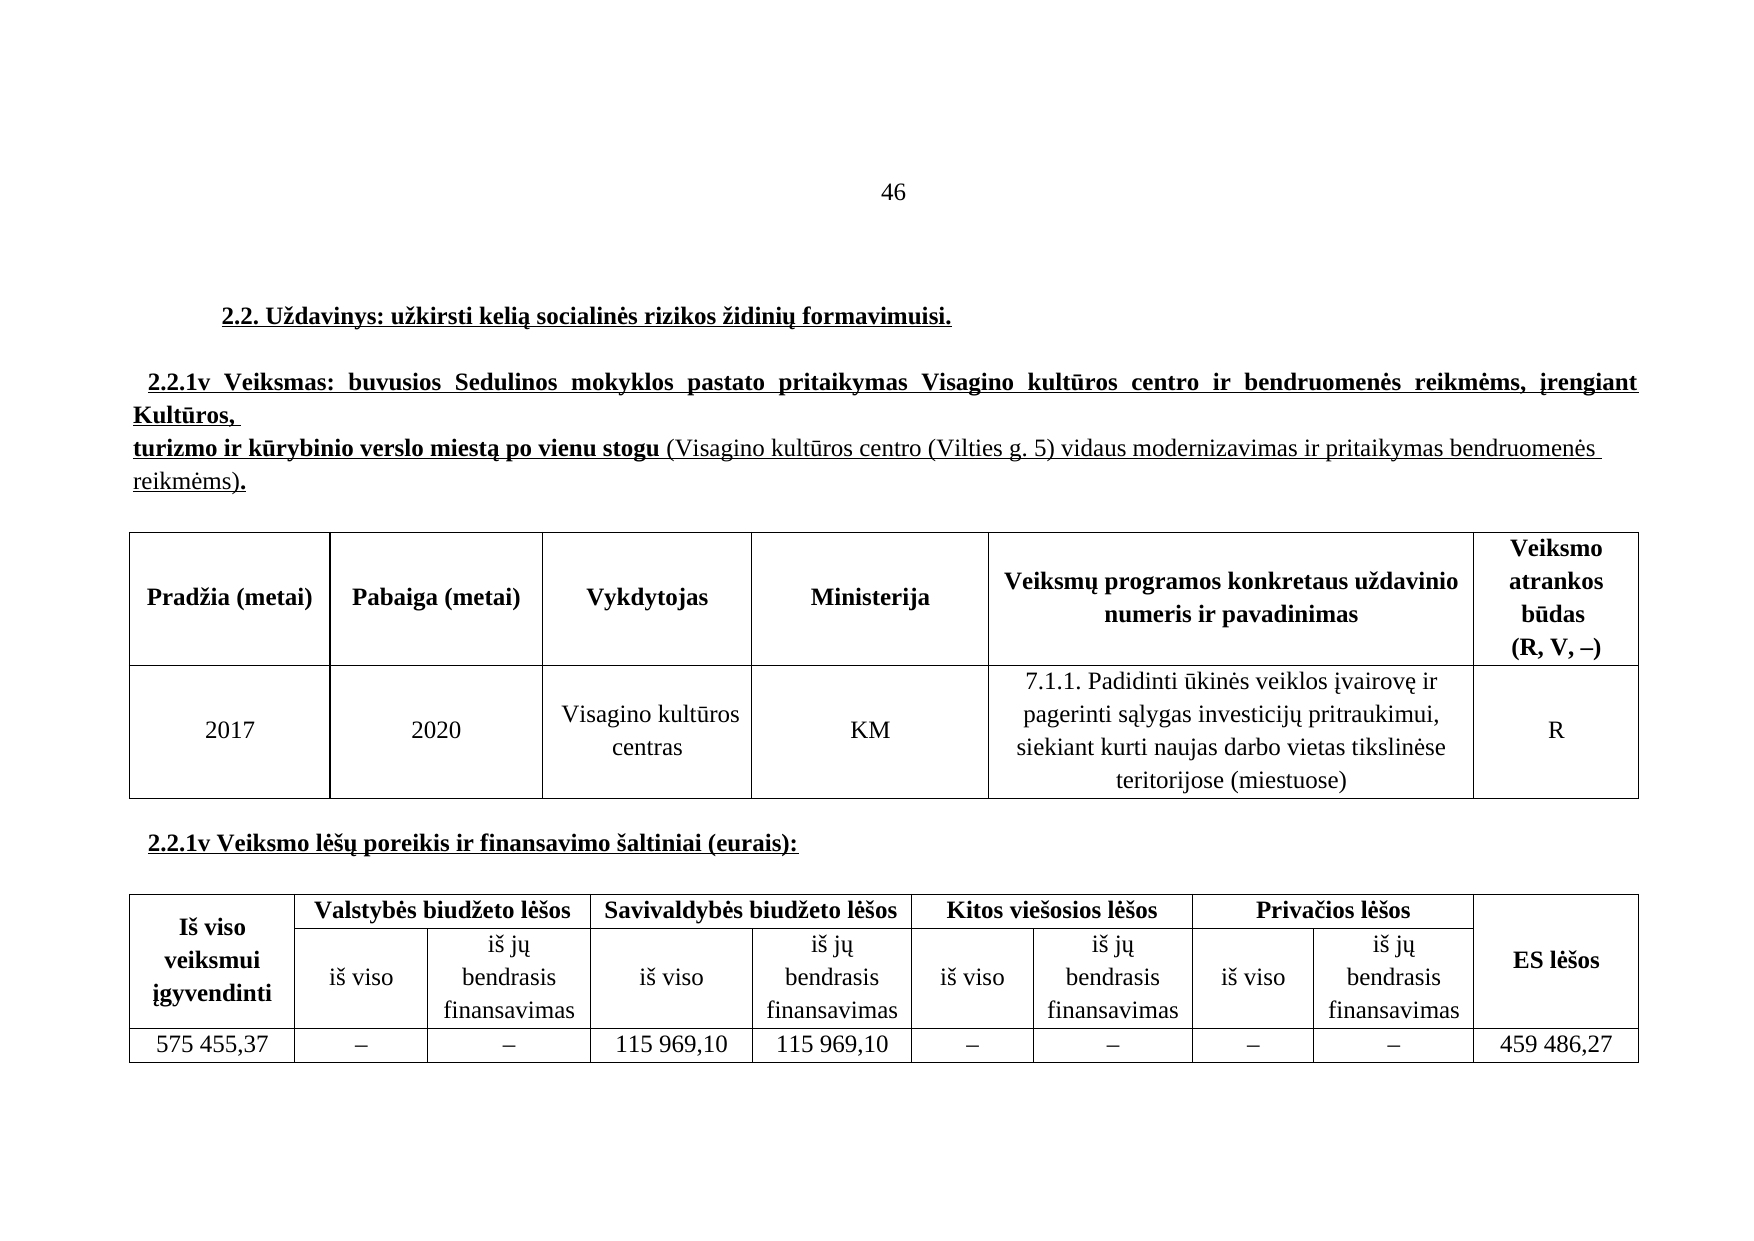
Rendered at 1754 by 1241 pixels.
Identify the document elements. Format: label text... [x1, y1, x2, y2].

table_header Veiksmų programos konkretaus uždavinio numeris ir pavadinimas [989, 533, 1473, 665]
table_header Privačios lėšos [1193, 895, 1473, 928]
table_cell iš jų bendrasis finansavimas [1034, 929, 1192, 1028]
table_cell iš viso [912, 929, 1033, 1028]
text 2.2.1v Veiksmas: buvusios Sedulinos mokyklos pastato pritaikymas Visagino kultūros centro ir bendruomenės reikmėms, įrengiant Kultūros, [133, 367, 1639, 428]
table_header Pabaiga (metai) [331, 533, 542, 665]
table_cell R [1474, 666, 1638, 798]
table_cell iš jų bendrasis finansavimas [428, 929, 590, 1028]
table_cell – [428, 1029, 590, 1062]
table_cell 459 486,27 [1474, 1029, 1638, 1062]
text turizmo ir kūrybinio verslo miestą po vienu stogu (Visagino kultūros centro (Vilties g. 5) vidaus modernizavimas ir pritaikymas bendruomenės [133, 433, 1754, 462]
text 2.2.1v Veiksmo lėšų poreikis ir finansavimo šaltiniai (eurais): [118, 828, 1668, 857]
table_cell 2020 [331, 666, 542, 798]
table_cell 2017 [130, 666, 329, 798]
table_header Veiksmo atrankos būdas (R, V, –) [1474, 533, 1638, 665]
table_cell iš viso [591, 929, 752, 1028]
table_cell – [912, 1029, 1033, 1062]
table_header Valstybės biudžeto lėšos [295, 895, 590, 928]
table_header Savivaldybės biudžeto lėšos [591, 895, 911, 928]
table_cell KM [752, 666, 988, 798]
table_cell iš viso [295, 929, 427, 1028]
table_cell – [1193, 1029, 1313, 1062]
table_cell 115 969,10 [753, 1029, 911, 1062]
table_header Vykdytojas [543, 533, 751, 665]
table_header Pradžia (metai) [130, 533, 329, 665]
table_cell iš viso [1193, 929, 1313, 1028]
text 2.2. Uždavinys: užkirsti kelią socialinės rizikos židinių formavimuisi. [118, 301, 1754, 329]
text reikmėms). [133, 466, 1754, 494]
table_header Ministerija [752, 533, 988, 665]
table_cell – [295, 1029, 427, 1062]
table_header ES lėšos [1474, 895, 1638, 1028]
table_cell 115 969,10 [591, 1029, 752, 1062]
table_cell 7.1.1. Padidinti ūkinės veiklos įvairovę ir pagerinti sąlygas investicijų pritraukimui, siekiant kurti naujas darbo vietas tikslinėse teritorijose (miestuose) [989, 666, 1473, 798]
table_cell 575 455,37 [130, 1029, 294, 1062]
table_cell – [1034, 1029, 1192, 1062]
table_cell – [1314, 1029, 1473, 1062]
table_cell iš jų bendrasis finansavimas [753, 929, 911, 1028]
table_cell Visagino kultūros centras [543, 666, 751, 798]
table_cell iš jų bendrasis finansavimas [1314, 929, 1473, 1028]
table_header Kitos viešosios lėšos [912, 895, 1192, 928]
table_header Iš viso veiksmui įgyvendinti [130, 895, 294, 1028]
